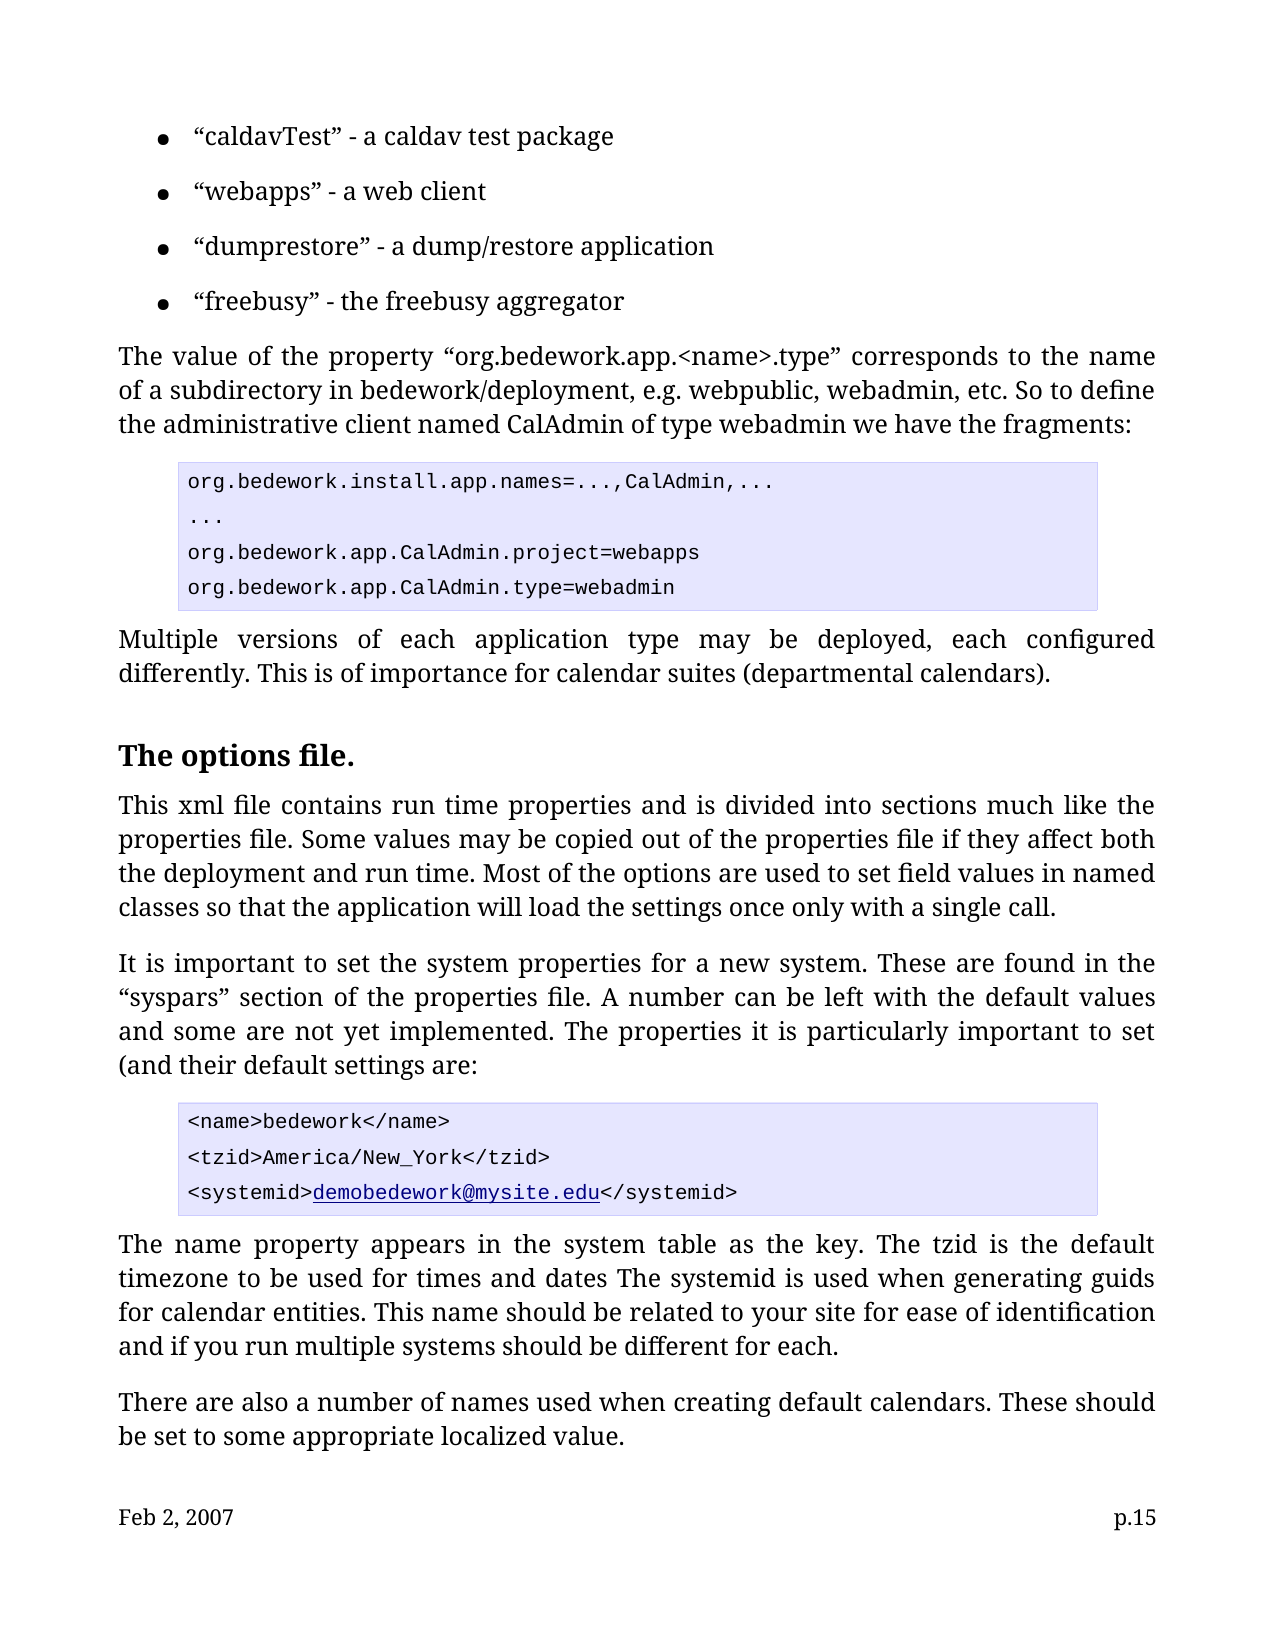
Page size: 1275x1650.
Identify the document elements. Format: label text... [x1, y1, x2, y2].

text org.bedework.app.CalAdmin.project=webapps [179, 533, 1097, 565]
text <name>bedework</name> [179, 1104, 1097, 1135]
text There are also a number of names used when creating default calendars. These should be set to some appropriate localized value. [118, 1384, 1157, 1452]
list “freebusy” - the freebusy aggregator [156, 283, 1157, 317]
text Multiple versions of each application type may be deployed, each configured differently. This is of importance for calendar suites (departmental calendars). [118, 622, 1157, 690]
text This xml file contains run time properties and is divided into sections much like the properties file. Some values may be copied out of the properties file if they affect both the deployment and run time. Most of the options are used to set field values in named classes so that the application will load the settings once only with a single call. [118, 788, 1157, 924]
list “caldavTest” - a caldav test package [156, 118, 1157, 152]
text It is important to set the system properties for a new system. These are found in the “syspars” section of the properties file. A number can be left with the default values and some are not yet implemented. The properties it is particularly important to set (and their default settings are: [118, 945, 1157, 1081]
text The value of the property “org.bedework.app.<name>.type” corresponds to the name of a subdirectory in bedework/deployment, e.g. webpublic, webadmin, etc. So to define the administrative client named CalAdmin of type webadmin we have the fragments: [118, 338, 1157, 441]
text The name property appears in the system table as the key. The tzid is the default timezone to be used for times and dates The systemid is used when generating guids for calendar entities. This name should be related to your site for ease of identification and if you run multiple systems should be different for each. [118, 1227, 1157, 1363]
list “webapps” - a web client [156, 173, 1157, 207]
text <tzid>America/New_York</tzid> [179, 1138, 1097, 1171]
text org.bedework.app.CalAdmin.type=webadmin [179, 568, 1097, 610]
text org.bedework.install.app.names=...,CalAdmin,... [179, 463, 1097, 494]
subtitle The options file. [118, 736, 1157, 775]
list “dumprestore” - a dump/restore application [156, 228, 1157, 262]
text ... [179, 497, 1097, 530]
text <systemid>demobedework@mysite.edu</systemid> [179, 1173, 1097, 1215]
